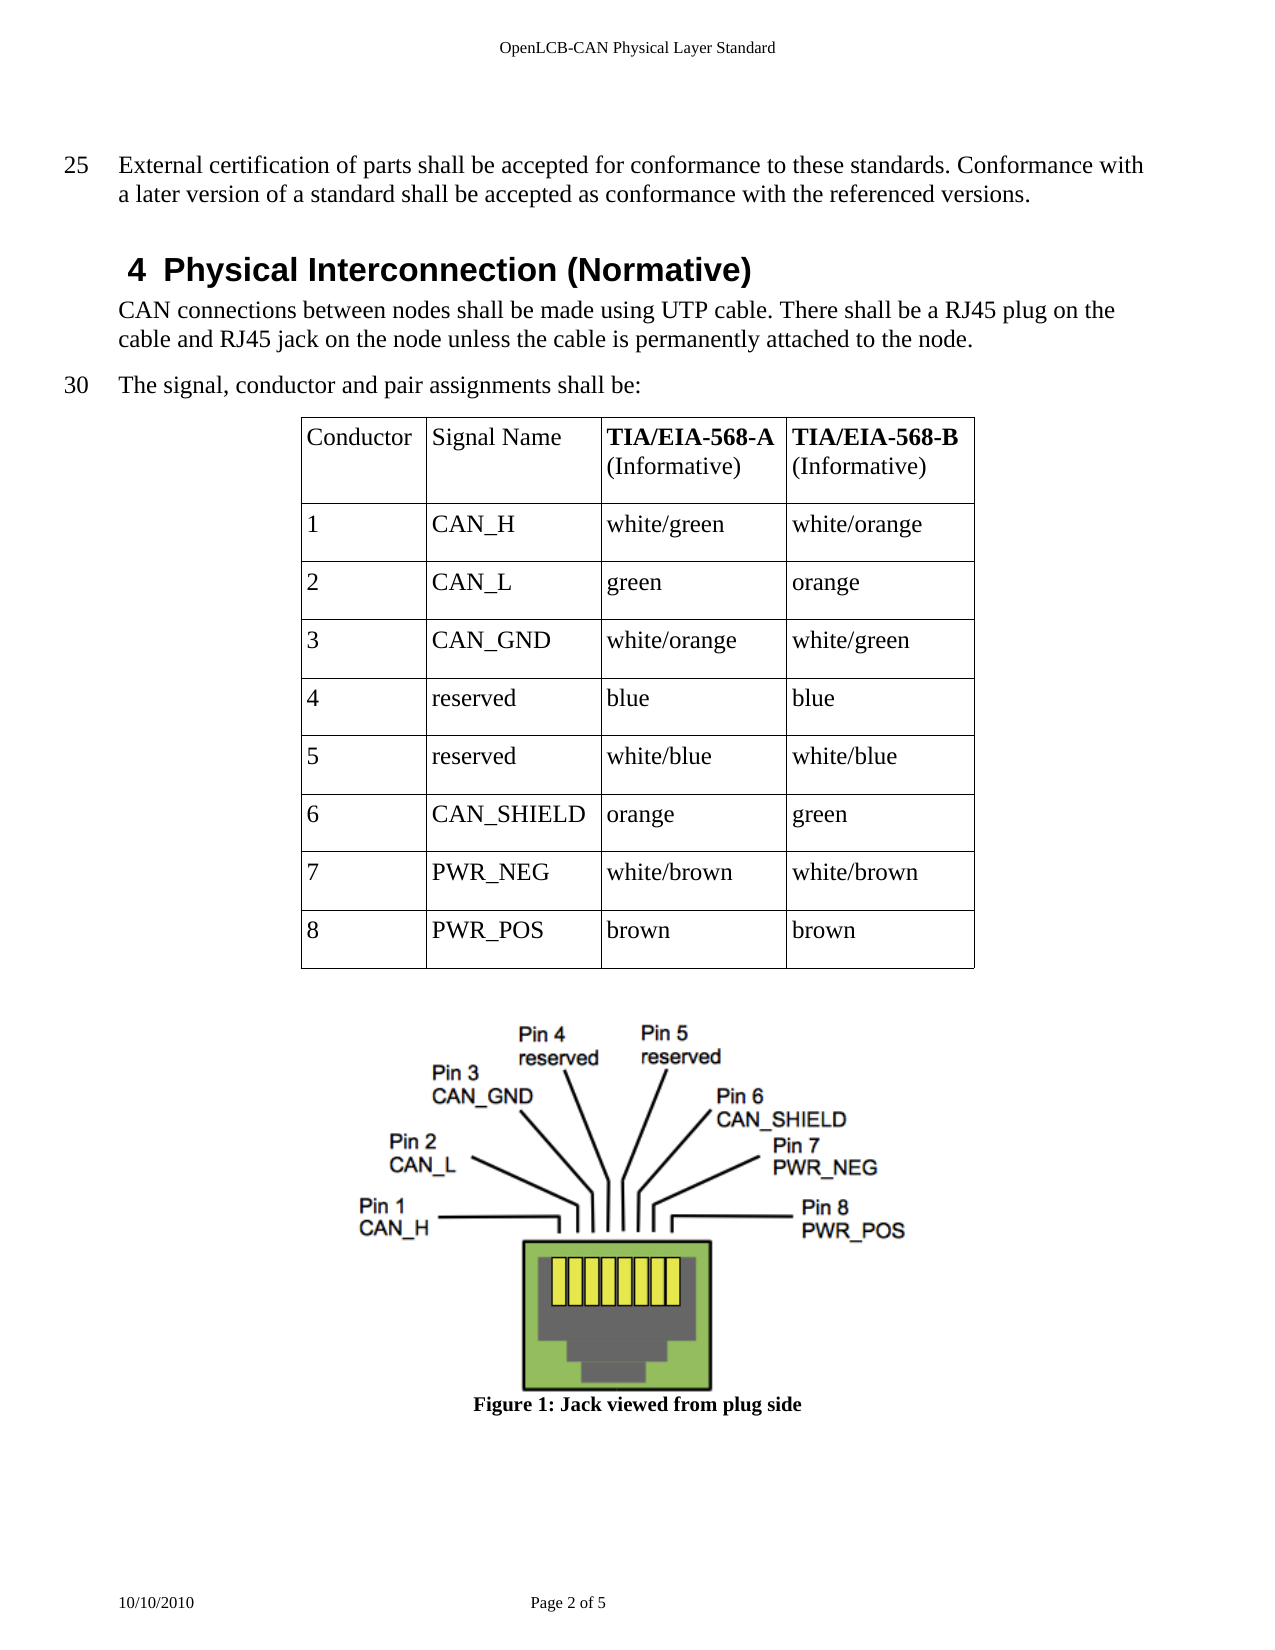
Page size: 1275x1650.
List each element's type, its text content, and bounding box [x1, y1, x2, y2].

table_cell 7 [302, 852, 426, 909]
table_cell CAN_L [427, 562, 601, 619]
table_cell white/brown [602, 852, 786, 909]
table_cell brown [787, 911, 974, 967]
table_cell white/brown [787, 852, 974, 909]
table_cell PWR_POS [427, 911, 601, 967]
table_cell blue [787, 679, 974, 735]
text Figure 1: Jack viewed from plug side [344, 1393, 931, 1416]
table_cell 6 [302, 795, 426, 851]
table_cell blue [602, 679, 786, 735]
text CAN connections between nodes shall be made using UTP cable. There shall be a RJ45 plug on the cable and RJ45 jack on the node unless the cable is permanently attached to the node. [118, 295, 1157, 352]
table_cell CAN_H [427, 504, 601, 561]
subtitle Physical Interconnection (Normative) [118, 250, 1157, 289]
table_cell reserved [427, 736, 601, 793]
table_cell CAN_SHIELD [427, 795, 601, 851]
table_cell PWR_NEG [427, 852, 601, 909]
table_header TIA/EIA-568-A (Informative) [602, 418, 786, 503]
table_cell brown [602, 911, 786, 967]
table_cell orange [787, 562, 974, 619]
table_cell orange [602, 795, 786, 851]
table_cell 1 [302, 504, 426, 561]
table_cell white/blue [602, 736, 786, 793]
table_cell white/green [602, 504, 786, 561]
table_header TIA/EIA-568-B (Informative) [787, 418, 974, 503]
table_header Signal Name [427, 418, 601, 503]
table_cell reserved [427, 679, 601, 735]
table_cell 5 [302, 736, 426, 793]
table_cell green [787, 795, 974, 851]
table_cell white/blue [787, 736, 974, 793]
table_cell white/orange [787, 504, 974, 561]
table_cell CAN_GND [427, 620, 601, 677]
table_cell 8 [302, 911, 426, 967]
table_cell 3 [302, 620, 426, 677]
text The signal, conductor and pair assignments shall be: [118, 370, 1157, 399]
text External certification of parts shall be accepted for conformance to these standards. Conformance with a later version of a standard shall be accepted as conformance with the referenced versions. [118, 150, 1157, 207]
picture [344, 1014, 931, 1393]
table_header Conductor [302, 418, 426, 503]
table_cell 2 [302, 562, 426, 619]
table_cell white/orange [602, 620, 786, 677]
table_cell green [602, 562, 786, 619]
table_cell 4 [302, 679, 426, 735]
table_cell white/green [787, 620, 974, 677]
